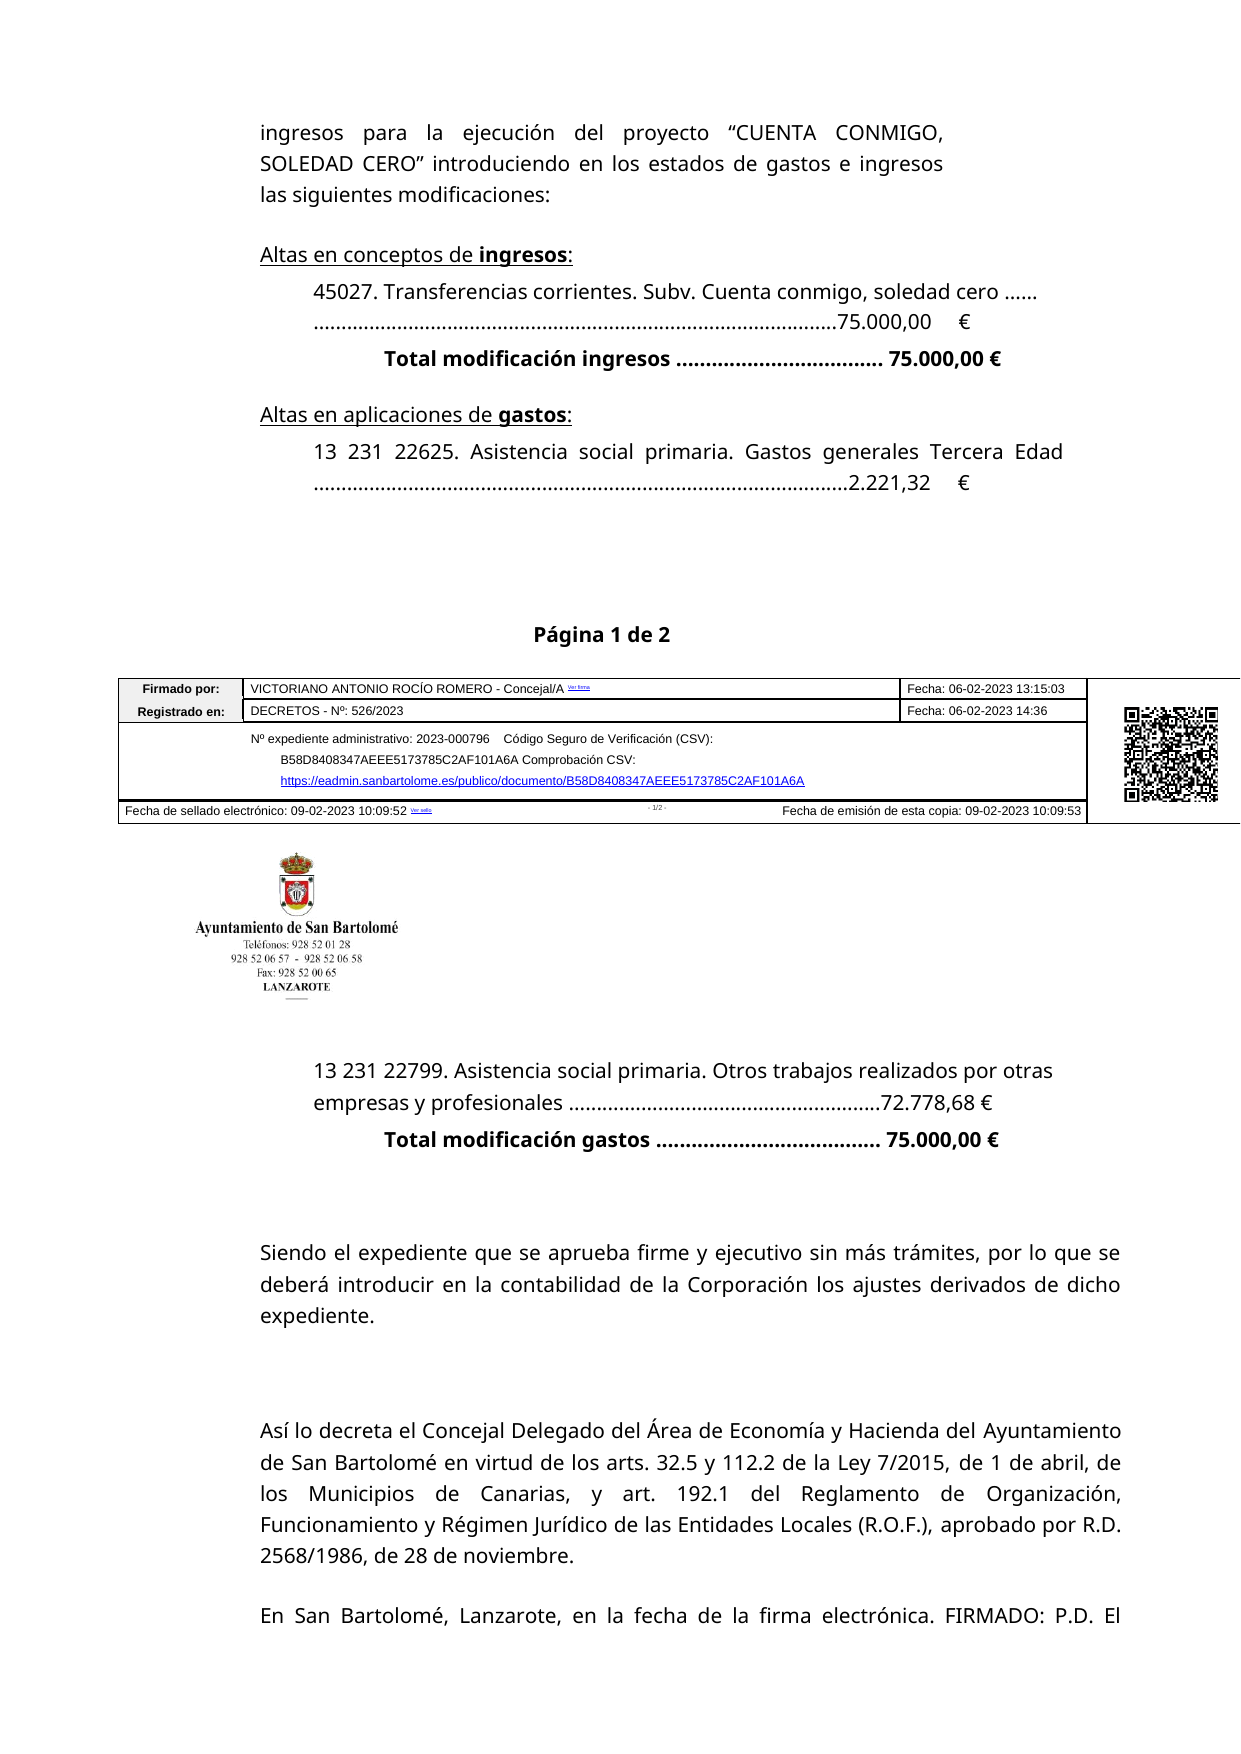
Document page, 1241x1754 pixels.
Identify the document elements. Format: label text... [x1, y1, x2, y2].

table_header [1088, 679, 1240, 823]
text Altas en conceptos de ingresos: [260, 241, 1122, 269]
table_header VICTORIANO ANTONIO ROCÍO ROMERO - Concejal/A Ver firma [244, 679, 899, 698]
table_cell DECRETOS - Nº: 526/2023 [244, 700, 899, 721]
table_cell Nº expediente administrativo: 2023-000796 Código Seguro de Verificación (CSV): B58D8408347AEEE5173785C2AF101A6A Comprobación CSV: https://eadmin.sanbartolome.es/publico/documento/B58D8408347AEEE5173785C2AF101A6A [119, 723, 1086, 799]
table_cell Fecha de sellado electrónico: 09-02-2023 10:09:52 Ver sello - 1/2 - Fecha de emisión de esta copia: 09-02-2023 10:09:53 [119, 802, 1086, 823]
text Así lo decreta el Concejal Delegado del Área de Economía y Hacienda del Ayuntamiento de San Bartolomé en virtud de los arts. 32.5 y 112.2 de la Ley 7/2015, de 1 de abril, de los Municipios de Canarias, y art. 192.1 del Reglamento de Organización, Funcionamiento y Régimen Jurídico de las Entidades Locales (R.O.F.), aprobado por R.D. 2568/1986, de 28 de noviembre. [260, 1416, 1122, 1570]
table_cell Fecha: 06-02-2023 14:36 [901, 700, 1086, 721]
text 13 231 22799. Asistencia social primaria. Otros trabajos realizados por otras empresas y profesionales ........................................................72.778,68 € [313, 1057, 1121, 1116]
text Total modificación ingresos ................................... 75.000,00 € [260, 344, 1122, 372]
text En San Bartolomé, Lanzarote, en la fecha de la firma electrónica. FIRMADO: P.D. El [260, 1601, 1122, 1630]
text Página 1 de 2 [399, 620, 804, 648]
table_header Fecha: 06-02-2023 13:15:03 [901, 679, 1086, 698]
table_cell Registrado en: [119, 703, 242, 719]
text Siendo el expediente que se aprueba firme y ejecutivo sin más trámites, por lo que se deberá introducir en la contabilidad de la Corporación los ajustes derivados de dicho expediente. [260, 1238, 1122, 1329]
text ................................................................................................2.221,32 € [313, 468, 1122, 496]
text 13 231 22625. Asistencia social primaria. Gastos generales Tercera Edad [313, 437, 1122, 466]
table_header Firmado por: [119, 679, 242, 696]
text Total modificación gastos ...................................... 75.000,00 € [260, 1125, 1122, 1153]
text ..............................................................................................75.000,00 € [313, 307, 1122, 336]
text ingresos para la ejecución del proyecto “CUENTA CONMIGO, SOLEDAD CERO” introduciendo en los estados de gastos e ingresos las siguientes modificaciones: [260, 118, 944, 209]
text 45027. Transferencias corrientes. Subv. Cuenta conmigo, soledad cero ...... [313, 277, 1122, 305]
text Altas en aplicaciones de gastos: [260, 401, 1122, 429]
